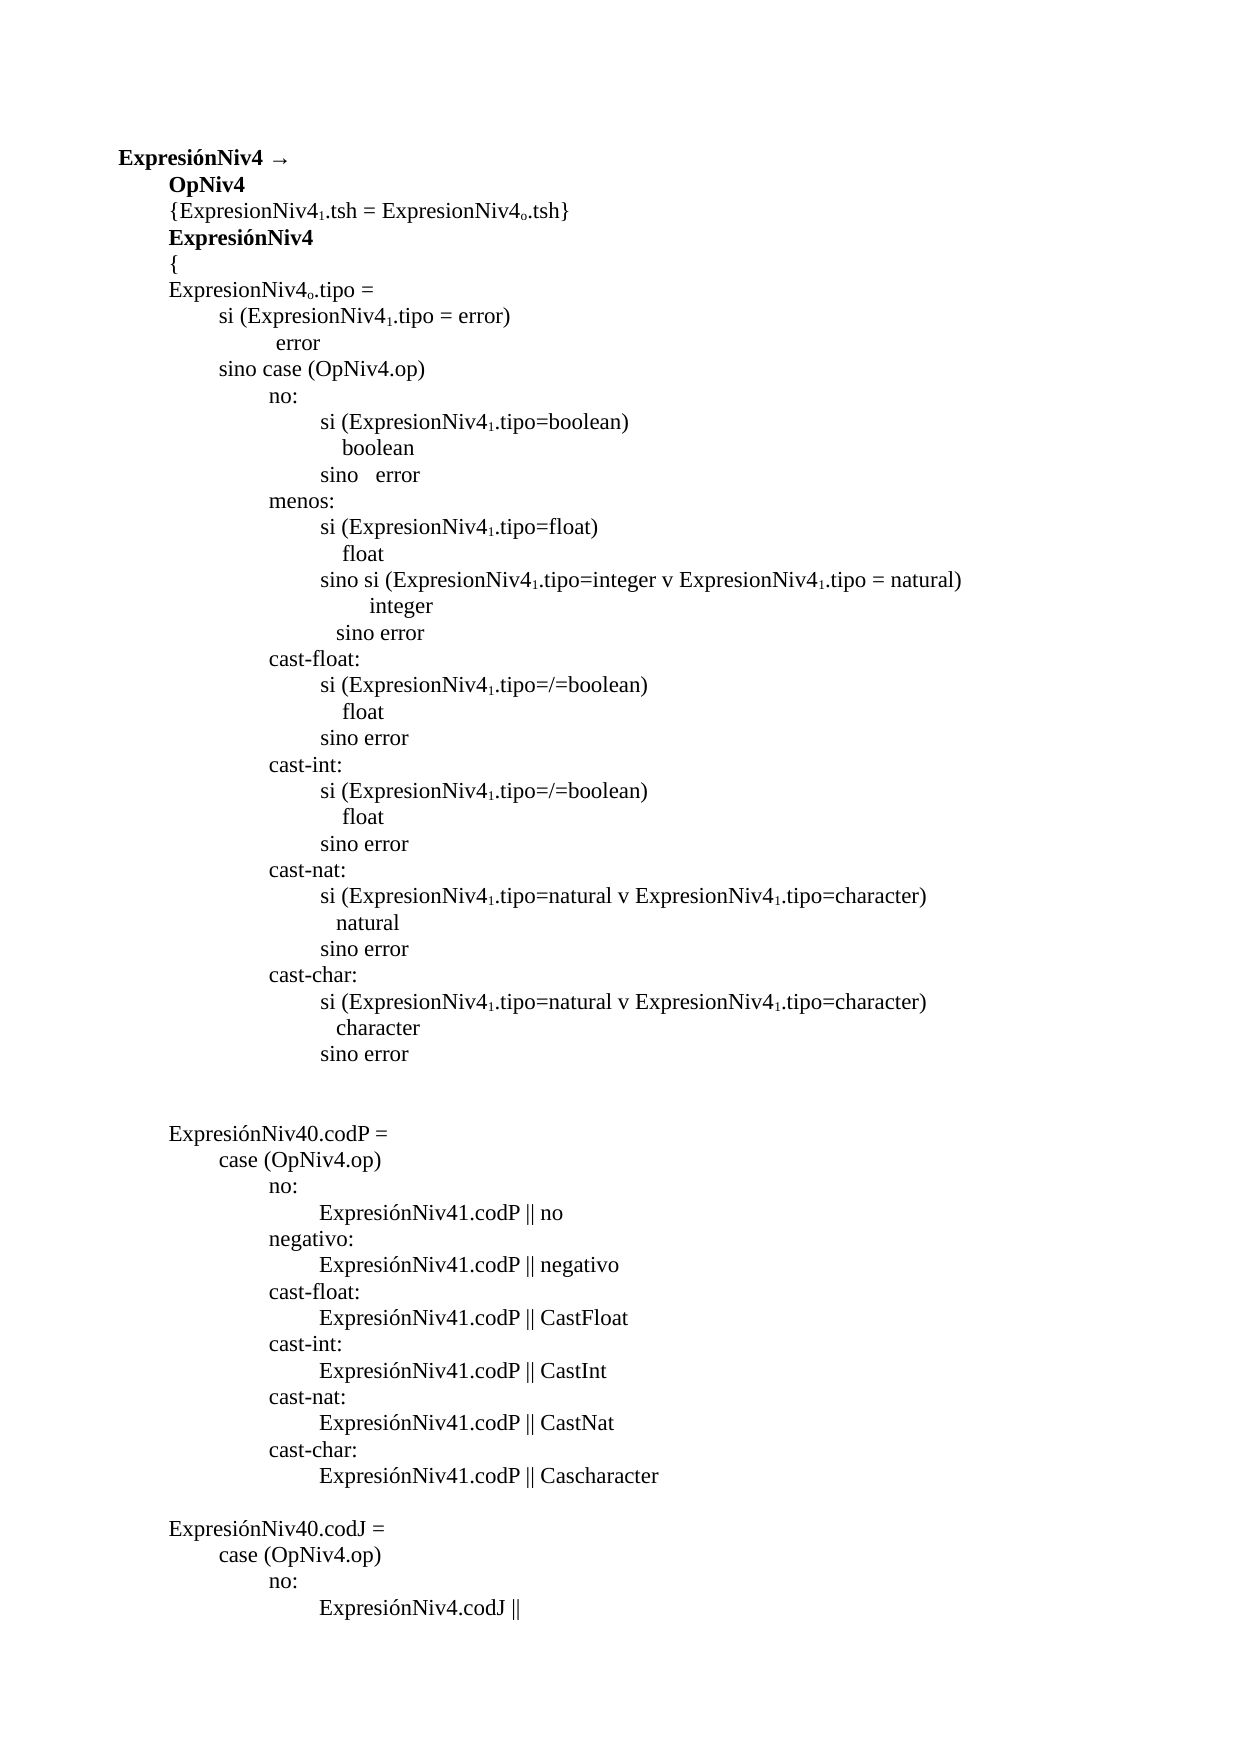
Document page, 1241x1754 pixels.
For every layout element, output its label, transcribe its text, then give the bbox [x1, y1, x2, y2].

text cast-float: [118, 645, 1122, 672]
text ExpresiónNiv41.codP || no [118, 1199, 1122, 1225]
text ExpresiónNiv41.codP || negativo [118, 1251, 1122, 1278]
text case (OpNiv4.op) [118, 1541, 1122, 1568]
text no: [118, 1172, 1122, 1199]
text ExpresiónNiv41.codP || CastNat [118, 1409, 1122, 1436]
text ExpresiónNiv40.codP = [118, 1119, 1122, 1146]
text si (ExpresionNiv41.tipo=natural v ExpresionNiv41.tipo=character) [118, 988, 1122, 1014]
text {ExpresionNiv41.tsh = ExpresionNiv4o.tsh} [118, 197, 1122, 223]
text menos: [118, 487, 1122, 513]
text float [118, 803, 1122, 830]
text si (ExpresionNiv41.tipo = error) [118, 303, 1122, 329]
text natural [118, 909, 1122, 935]
text ExpresiónNiv4 [118, 223, 1122, 250]
text sino si (ExpresionNiv41.tipo=integer v ExpresionNiv41.tipo = natural) [118, 566, 1122, 592]
text ExpresiónNiv40.codJ = [118, 1515, 1122, 1541]
text sino error [118, 724, 1122, 751]
text float [118, 698, 1122, 724]
text ExpresiónNiv4.codJ || [118, 1594, 1122, 1620]
text si (ExpresionNiv41.tipo=/=boolean) [118, 672, 1122, 698]
text si (ExpresionNiv41.tipo=natural v ExpresionNiv41.tipo=character) [118, 882, 1122, 909]
text cast-nat: [118, 856, 1122, 882]
text no: [118, 1568, 1122, 1594]
text ExpresionNiv4o.tipo = [118, 276, 1122, 303]
text float [118, 540, 1122, 566]
text error [118, 329, 1122, 355]
text negativo: [118, 1225, 1122, 1251]
text cast-int: [118, 751, 1122, 777]
text ExpresiónNiv41.codP || CastInt [118, 1357, 1122, 1383]
text sino error [118, 830, 1122, 856]
text ExpresiónNiv41.codP || CastFloat [118, 1304, 1122, 1330]
text { [118, 250, 1122, 276]
text sino error [118, 461, 1122, 487]
text sino error [118, 935, 1122, 961]
text sino error [118, 619, 1122, 645]
text ExpresiónNiv4 → [118, 144, 1122, 171]
text ExpresiónNiv41.codP || Cascharacter [118, 1462, 1122, 1488]
text cast-int: [118, 1330, 1122, 1357]
text si (ExpresionNiv41.tipo=/=boolean) [118, 777, 1122, 803]
text cast-float: [118, 1278, 1122, 1304]
text sino error [118, 1041, 1122, 1067]
text sino case (OpNiv4.op) [118, 355, 1122, 382]
text si (ExpresionNiv41.tipo=boolean) [118, 408, 1122, 434]
text integer [118, 592, 1122, 619]
text cast-char: [118, 961, 1122, 988]
text si (ExpresionNiv41.tipo=float) [118, 513, 1122, 540]
text OpNiv4 [118, 171, 1122, 197]
text no: [118, 382, 1122, 408]
text cast-char: [118, 1436, 1122, 1462]
text case (OpNiv4.op) [118, 1146, 1122, 1172]
text boolean [118, 434, 1122, 461]
text cast-nat: [118, 1383, 1122, 1409]
text character [118, 1014, 1122, 1041]
